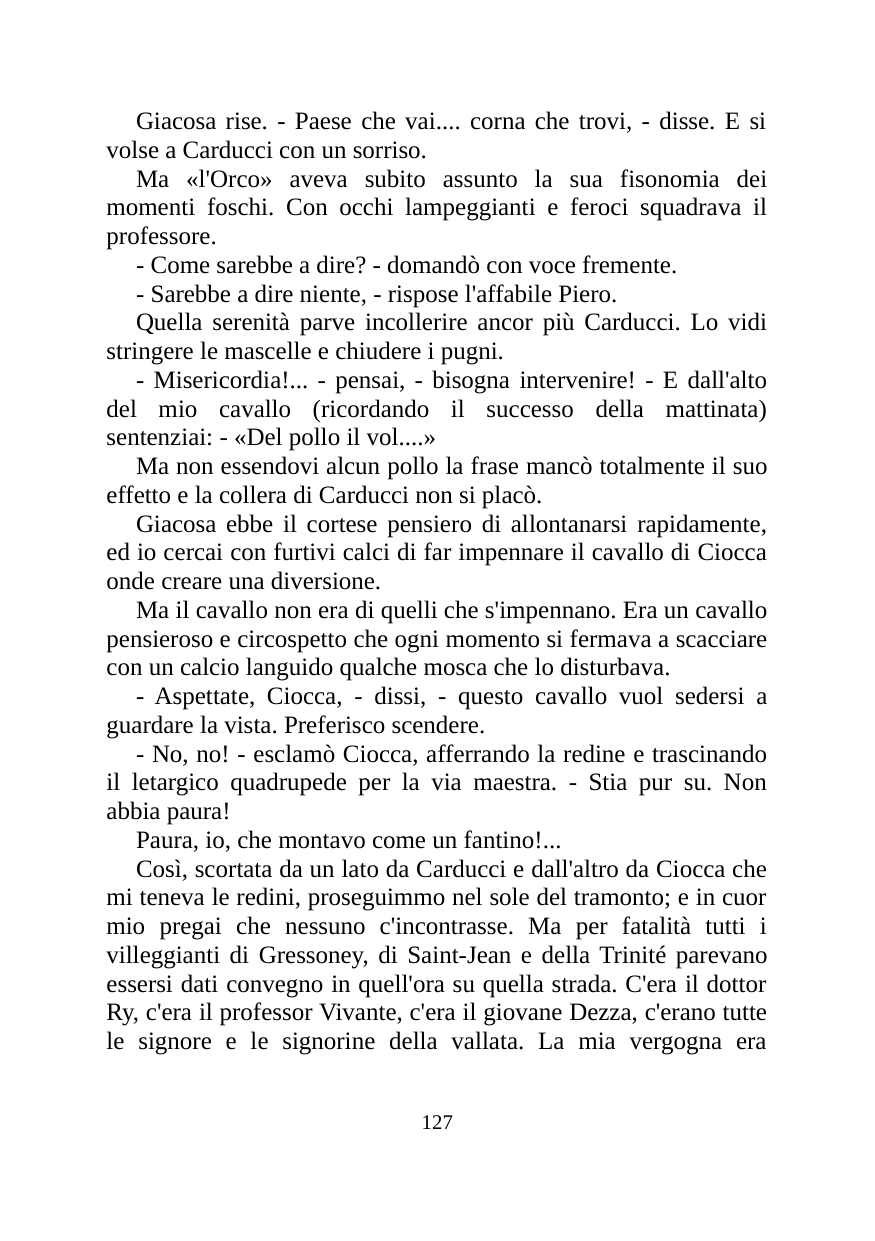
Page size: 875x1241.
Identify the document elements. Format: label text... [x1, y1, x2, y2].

text - Sarebbe a dire niente, - rispose l'affabile Piero. [106, 279, 768, 307]
text - Misericordia!... - pensai, - bisogna intervenire! - E dall'alto del mio cavallo (ricordando il successo della mattinata) sentenziai: - «Del pollo il vol....» [106, 365, 768, 451]
text Paura, io, che montavo come un fantino!... [106, 825, 768, 854]
text Ma il cavallo non era di quelli che s'impennano. Era un cavallo pensieroso e circospetto che ogni momento si fermava a scacciare con un calcio languido qualche mosca che lo disturbava. [106, 595, 768, 681]
text - No, no! - esclamò Ciocca, afferrando la redine e trascinando il letargico quadrupede per la via maestra. - Stia pur su. Non abbia paura! [106, 739, 768, 825]
text Ma non essendovi alcun pollo la frase mancò totalmente il suo effetto e la collera di Carducci non si placò. [106, 451, 768, 509]
text Giacosa rise. - Paese che vai.... corna che trovi, - disse. E si volse a Carducci con un sorriso. [106, 106, 768, 164]
text - Come sarebbe a dire? - domandò con voce fremente. [106, 250, 768, 279]
text Così, scortata da un lato da Carducci e dall'altro da Ciocca che mi teneva le redini, proseguimmo nel sole del tramonto; e in cuor mio pregai che nessuno c'incontrasse. Ma per fatalità tutti i villeggianti di Gressoney, di Saint-Jean e della Trinité parevano essersi dati convegno in quell'ora su quella strada. C'era il dottor Ry, c'era il professor Vivante, c'era il giovane Dezza, c'erano tutte le signore e le signorine della vallata. La mia vergogna era [106, 854, 768, 1055]
text Quella serenità parve incollerire ancor più Carducci. Lo vidi stringere le mascelle e chiudere i pugni. [106, 307, 768, 365]
text Giacosa ebbe il cortese pensiero di allontanarsi rapidamente, ed io cercai con furtivi calci di far impennare il cavallo di Ciocca onde creare una diversione. [106, 509, 768, 595]
text Ma «l'Orco» aveva subito assunto la sua fisonomia dei momenti foschi. Con occhi lampeggianti e feroci squadrava il professore. [106, 164, 768, 250]
text - Aspettate, Ciocca, - dissi, - questo cavallo vuol sedersi a guardare la vista. Preferisco scendere. [106, 681, 768, 739]
